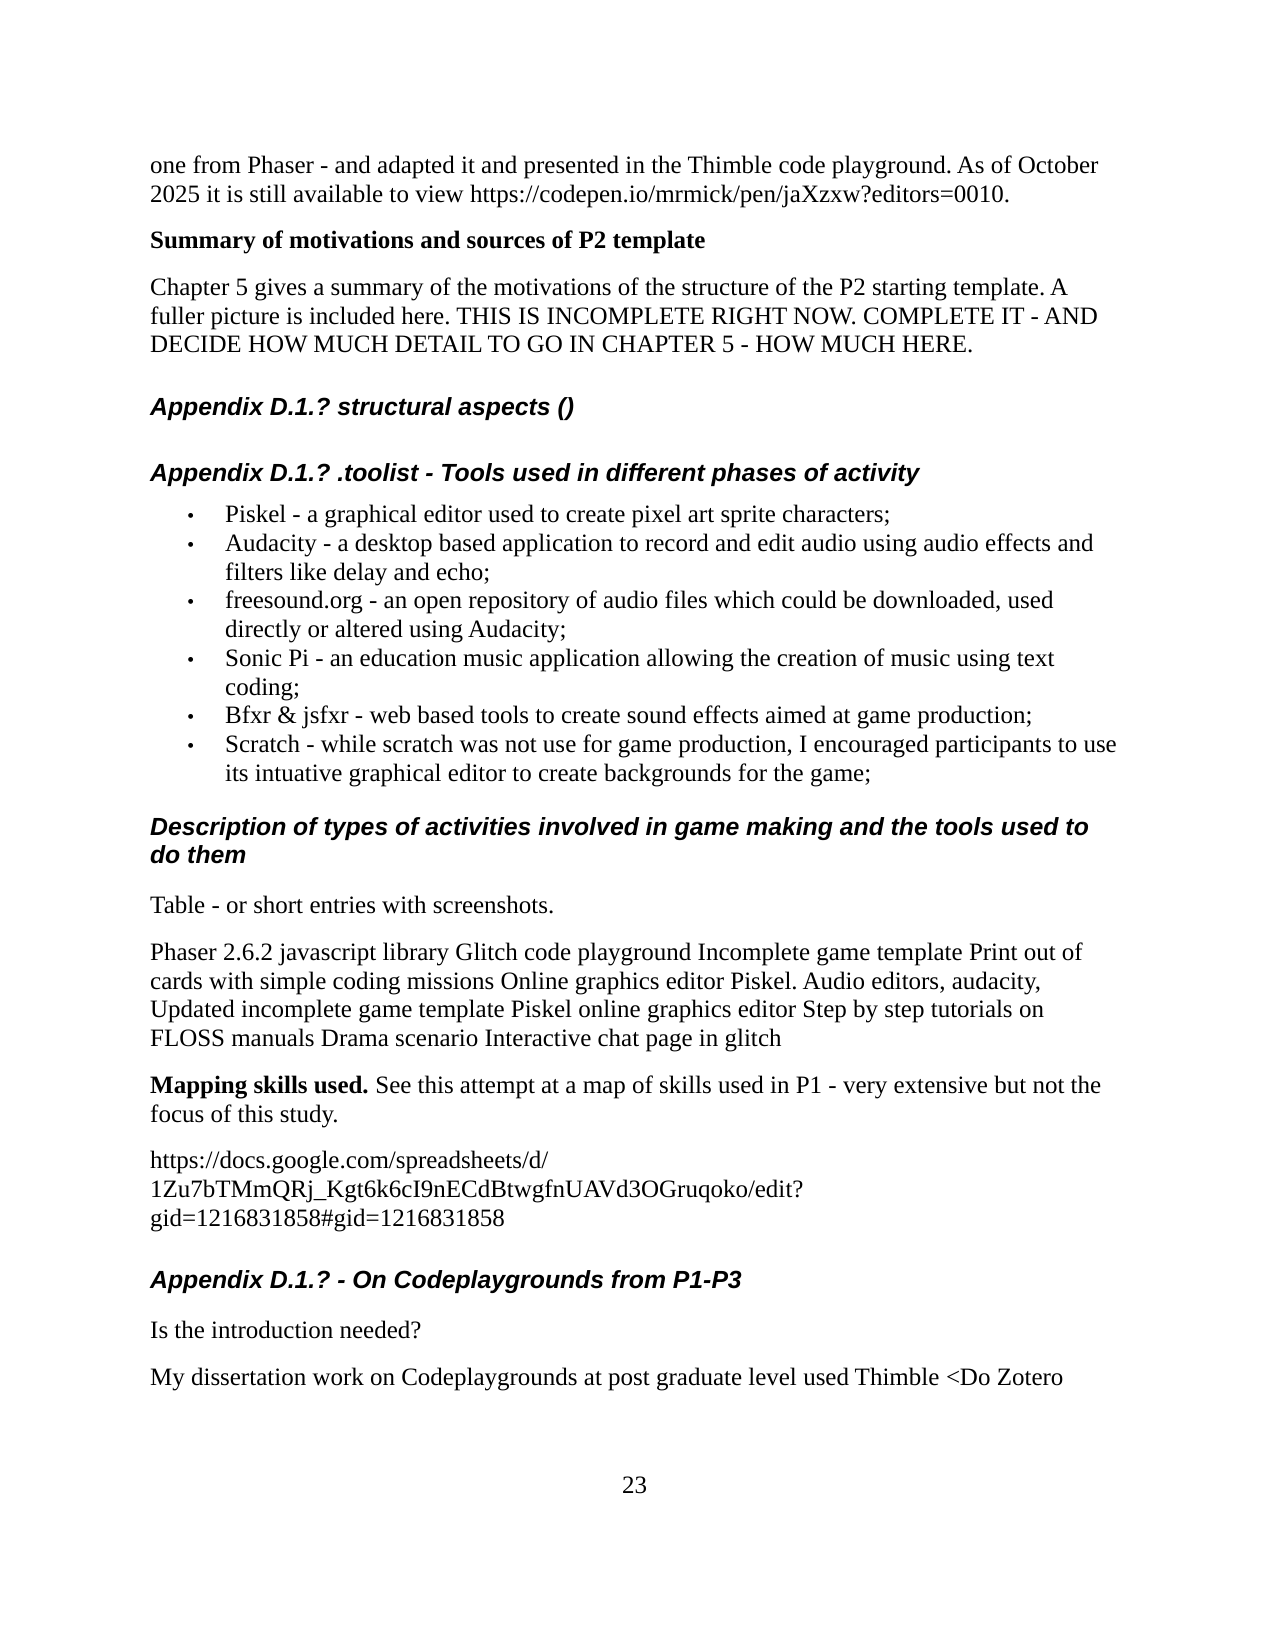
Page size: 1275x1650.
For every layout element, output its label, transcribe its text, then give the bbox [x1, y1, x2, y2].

list Scratch - while scratch was not use for game production, I encouraged participants to use its intuative graphical editor to create backgrounds for the game; [187, 729, 1125, 787]
list Bfxr & jsfxr - web based tools to create sound effects aimed at game production; [187, 701, 1125, 729]
subtitle Description of types of activities involved in game making and the tools used to do them [150, 812, 1125, 869]
text Chapter 5 gives a summary of the motivations of the structure of the P2 starting template. A fuller picture is included here. THIS IS INCOMPLETE RIGHT NOW. COMPLETE IT - AND DECIDE HOW MUCH DETAIL TO GO IN CHAPTER 5 - HOW MUCH HERE. [150, 272, 1125, 358]
list Piskel - a graphical editor used to create pixel art sprite characters; [187, 499, 1125, 528]
text My dissertation work on Codeplaygrounds at post graduate level used Thimble <Do Zotero [150, 1362, 1125, 1391]
list Audacity - a desktop based application to record and edit audio using audio effects and filters like delay and echo; [187, 528, 1125, 586]
list freesound.org - an open repository of audio files which could be downloaded, used directly or altered using Audacity; [187, 586, 1125, 643]
subtitle Appendix D.1.? structural aspects () [150, 392, 1125, 421]
text Mapping skills used. See this attempt at a map of skills used in P1 - very extensive but not the focus of this study. [150, 1070, 1125, 1127]
text Summary of motivations and sources of P2 template [150, 225, 1125, 254]
list Sonic Pi - an education music application allowing the creation of music using text coding; [187, 643, 1125, 701]
text Table - or short entries with screenshots. [150, 890, 1125, 919]
text one from Phaser - and adapted it and presented in the Thimble code playground. As of October 2025 it is still available to view https://codepen.io/mrmick/pen/jaXzxw?editors=0010. [150, 150, 1125, 207]
subtitle Appendix D.1.? - On Codeplaygrounds from P1-P3 [150, 1266, 1125, 1294]
text Phaser 2.6.2 javascript library Glitch code playground Incomplete game template Print out of cards with simple coding missions Online graphics editor Piskel. Audio editors, audacity, Updated incomplete game template Piskel online graphics editor Step by step tutorials on FLOSS manuals Drama scenario Interactive chat page in glitch [150, 937, 1125, 1052]
subtitle Appendix D.1.? .toolist - Tools used in different phases of activity [150, 458, 1125, 487]
text Is the introduction needed? [150, 1316, 1125, 1344]
text https://docs.google.com/spreadsheets/d/1Zu7bTMmQRj_Kgt6k6cI9nECdBtwgfnUAVd3OGruqoko/edit?gid=1216831858#gid=1216831858 [150, 1145, 1125, 1232]
